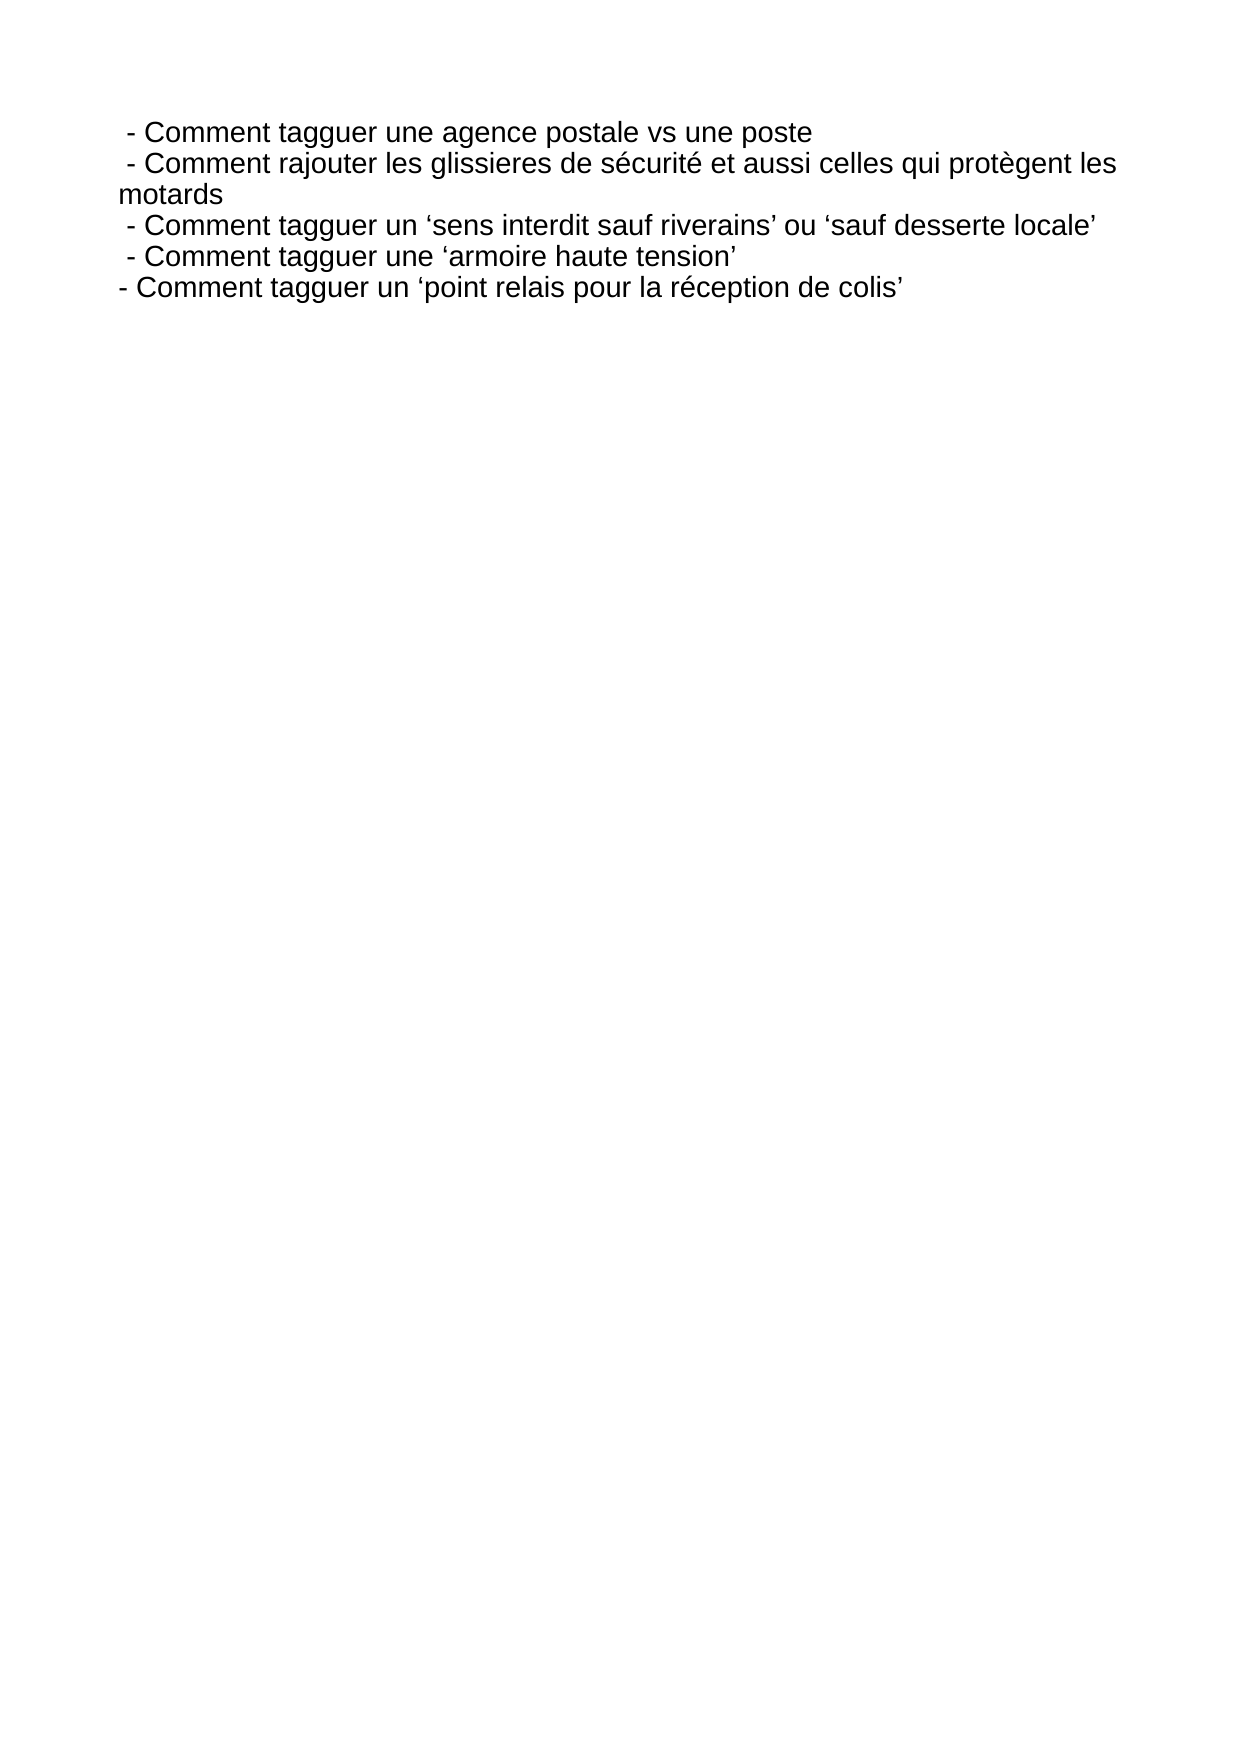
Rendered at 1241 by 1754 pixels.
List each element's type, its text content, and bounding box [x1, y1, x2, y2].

text - Comment tagguer un ‘sens interdit sauf riverains’ ou ‘sauf desserte locale’ [118, 211, 1122, 242]
text - Comment tagguer un ‘point relais pour la réception de colis’ [118, 272, 1122, 303]
text - Comment rajouter les glissieres de sécurité et aussi celles qui protègent les motards [118, 149, 1122, 211]
text - Comment tagguer une agence postale vs une poste [118, 118, 1122, 149]
text - Comment tagguer une ‘armoire haute tension’ [118, 242, 1122, 272]
